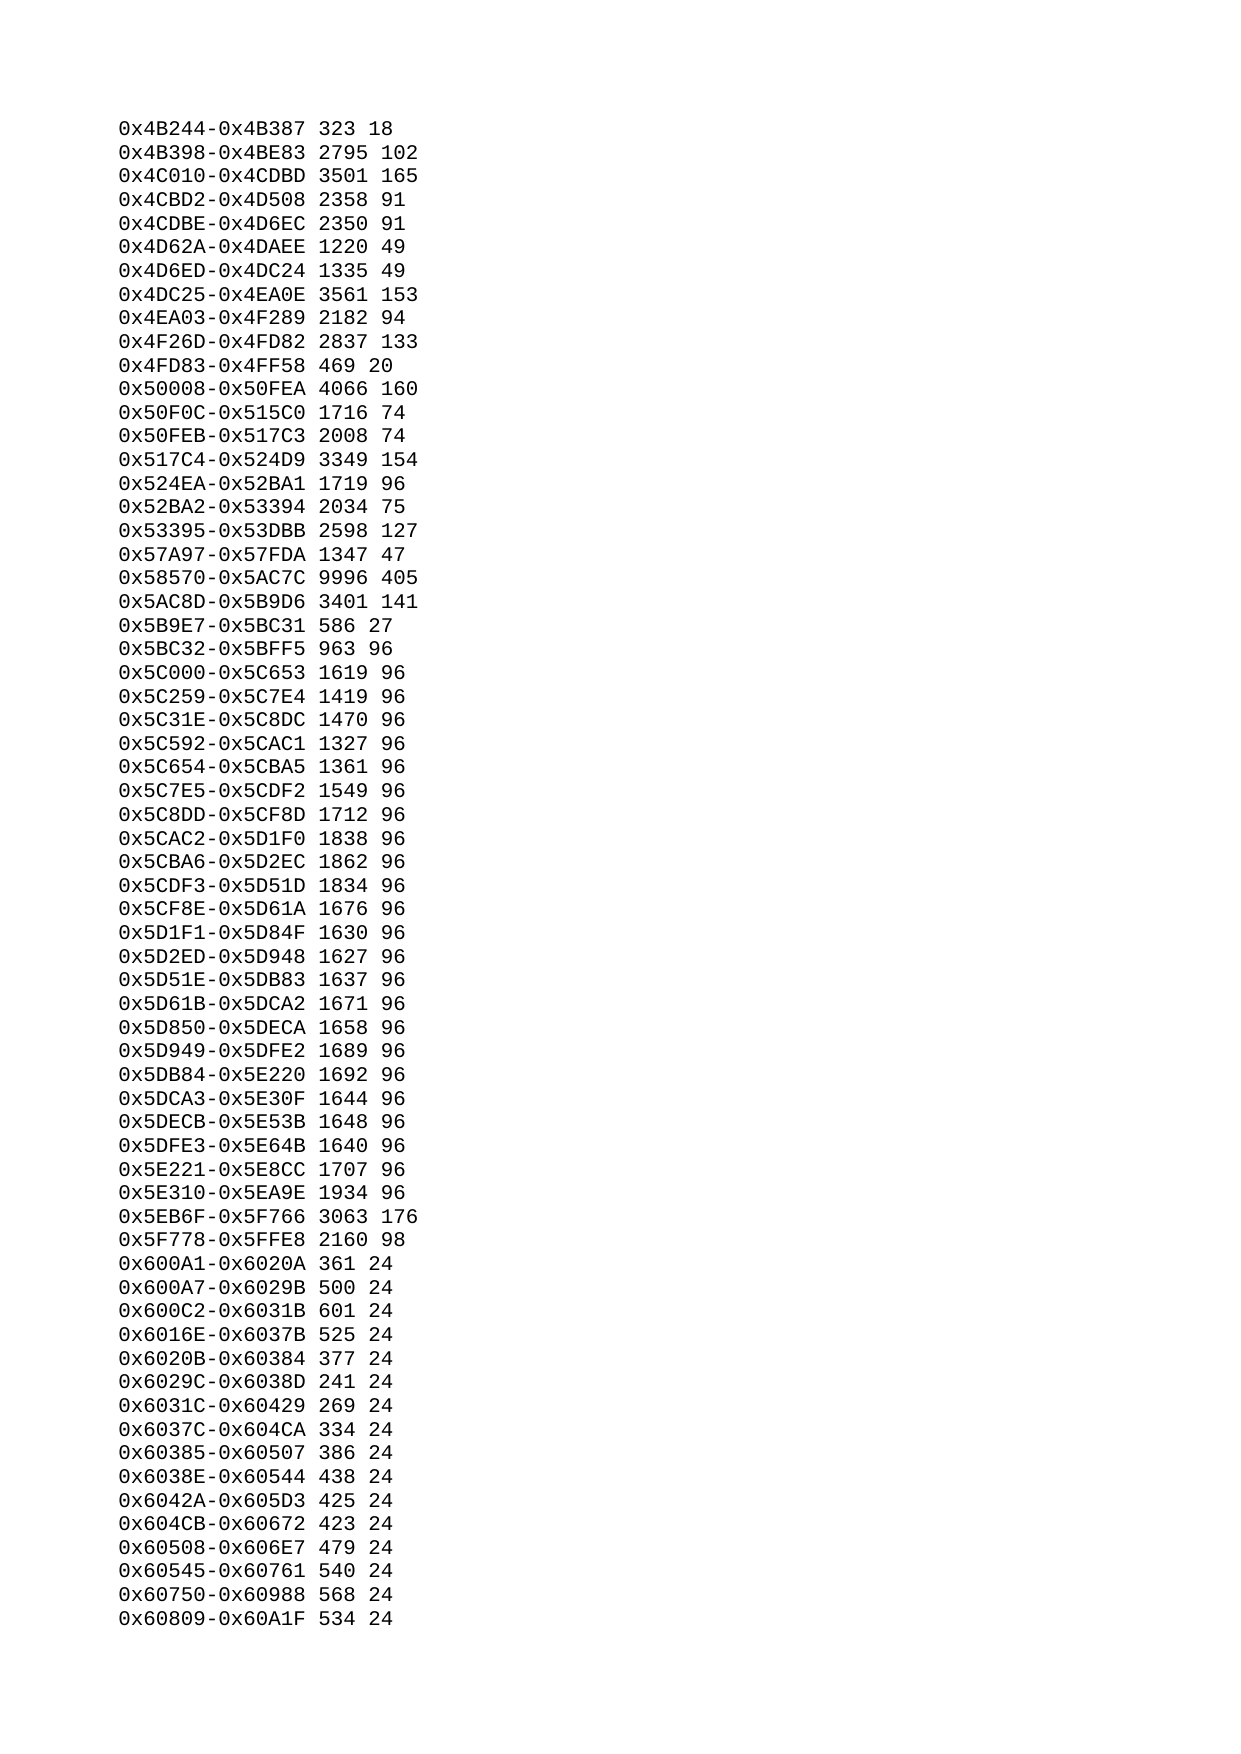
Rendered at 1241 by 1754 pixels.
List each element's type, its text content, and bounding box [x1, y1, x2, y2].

text 0x5B9E7-0x5BC31 586 27 [118, 615, 1122, 638]
text 0x4DC25-0x4EA0E 3561 153 [118, 284, 1122, 307]
text 0x5D949-0x5DFE2 1689 96 [118, 1040, 1122, 1064]
text 0x6016E-0x6037B 525 24 [118, 1324, 1122, 1348]
text 0x5EB6F-0x5F766 3063 176 [118, 1206, 1122, 1229]
text 0x5D61B-0x5DCA2 1671 96 [118, 993, 1122, 1017]
text 0x5C654-0x5CBA5 1361 96 [118, 757, 1122, 780]
text 0x5CF8E-0x5D61A 1676 96 [118, 898, 1122, 922]
text 0x5C592-0x5CAC1 1327 96 [118, 733, 1122, 757]
text 0x5CDF3-0x5D51D 1834 96 [118, 875, 1122, 898]
text 0x50F0C-0x515C0 1716 74 [118, 402, 1122, 426]
text 0x5CBA6-0x5D2EC 1862 96 [118, 851, 1122, 875]
text 0x58570-0x5AC7C 9996 405 [118, 567, 1122, 591]
text 0x517C4-0x524D9 3349 154 [118, 449, 1122, 473]
text 0x5CAC2-0x5D1F0 1838 96 [118, 827, 1122, 851]
text 0x5DB84-0x5E220 1692 96 [118, 1064, 1122, 1088]
text 0x6031C-0x60429 269 24 [118, 1395, 1122, 1419]
text 0x53395-0x53DBB 2598 127 [118, 520, 1122, 544]
text 0x5C31E-0x5C8DC 1470 96 [118, 709, 1122, 733]
text 0x4F26D-0x4FD82 2837 133 [118, 331, 1122, 354]
text 0x4D6ED-0x4DC24 1335 49 [118, 260, 1122, 284]
text 0x5C259-0x5C7E4 1419 96 [118, 686, 1122, 709]
text 0x5C7E5-0x5CDF2 1549 96 [118, 780, 1122, 804]
text 0x5C000-0x5C653 1619 96 [118, 662, 1122, 686]
text 0x60545-0x60761 540 24 [118, 1561, 1122, 1584]
text 0x4C010-0x4CDBD 3501 165 [118, 165, 1122, 189]
text 0x60809-0x60A1F 534 24 [118, 1608, 1122, 1631]
text 0x4EA03-0x4F289 2182 94 [118, 307, 1122, 331]
text 0x52BA2-0x53394 2034 75 [118, 496, 1122, 520]
text 0x5DFE3-0x5E64B 1640 96 [118, 1135, 1122, 1158]
text 0x5F778-0x5FFE8 2160 98 [118, 1229, 1122, 1253]
text 0x4FD83-0x4FF58 469 20 [118, 354, 1122, 378]
text 0x60508-0x606E7 479 24 [118, 1537, 1122, 1561]
text 0x6020B-0x60384 377 24 [118, 1348, 1122, 1371]
text 0x5D51E-0x5DB83 1637 96 [118, 969, 1122, 993]
text 0x6029C-0x6038D 241 24 [118, 1371, 1122, 1395]
text 0x5AC8D-0x5B9D6 3401 141 [118, 591, 1122, 615]
text 0x5E310-0x5EA9E 1934 96 [118, 1182, 1122, 1206]
text 0x6038E-0x60544 438 24 [118, 1466, 1122, 1489]
text 0x5D1F1-0x5D84F 1630 96 [118, 922, 1122, 946]
text 0x57A97-0x57FDA 1347 47 [118, 544, 1122, 567]
text 0x524EA-0x52BA1 1719 96 [118, 473, 1122, 496]
text 0x5DCA3-0x5E30F 1644 96 [118, 1088, 1122, 1111]
text 0x5D850-0x5DECA 1658 96 [118, 1017, 1122, 1040]
text 0x4B244-0x4B387 323 18 [118, 118, 1122, 142]
text 0x4CBD2-0x4D508 2358 91 [118, 189, 1122, 213]
text 0x5C8DD-0x5CF8D 1712 96 [118, 804, 1122, 827]
text 0x600A1-0x6020A 361 24 [118, 1253, 1122, 1277]
text 0x6037C-0x604CA 334 24 [118, 1419, 1122, 1442]
text 0x4D62A-0x4DAEE 1220 49 [118, 236, 1122, 260]
text 0x5DECB-0x5E53B 1648 96 [118, 1111, 1122, 1135]
text 0x50FEB-0x517C3 2008 74 [118, 426, 1122, 449]
text 0x4CDBE-0x4D6EC 2350 91 [118, 213, 1122, 236]
text 0x6042A-0x605D3 425 24 [118, 1489, 1122, 1513]
text 0x5BC32-0x5BFF5 963 96 [118, 638, 1122, 662]
text 0x5D2ED-0x5D948 1627 96 [118, 946, 1122, 969]
text 0x600A7-0x6029B 500 24 [118, 1277, 1122, 1300]
text 0x604CB-0x60672 423 24 [118, 1513, 1122, 1537]
text 0x600C2-0x6031B 601 24 [118, 1300, 1122, 1324]
text 0x60385-0x60507 386 24 [118, 1442, 1122, 1466]
text 0x60750-0x60988 568 24 [118, 1584, 1122, 1608]
text 0x4B398-0x4BE83 2795 102 [118, 142, 1122, 165]
text 0x50008-0x50FEA 4066 160 [118, 378, 1122, 402]
text 0x5E221-0x5E8CC 1707 96 [118, 1158, 1122, 1182]
